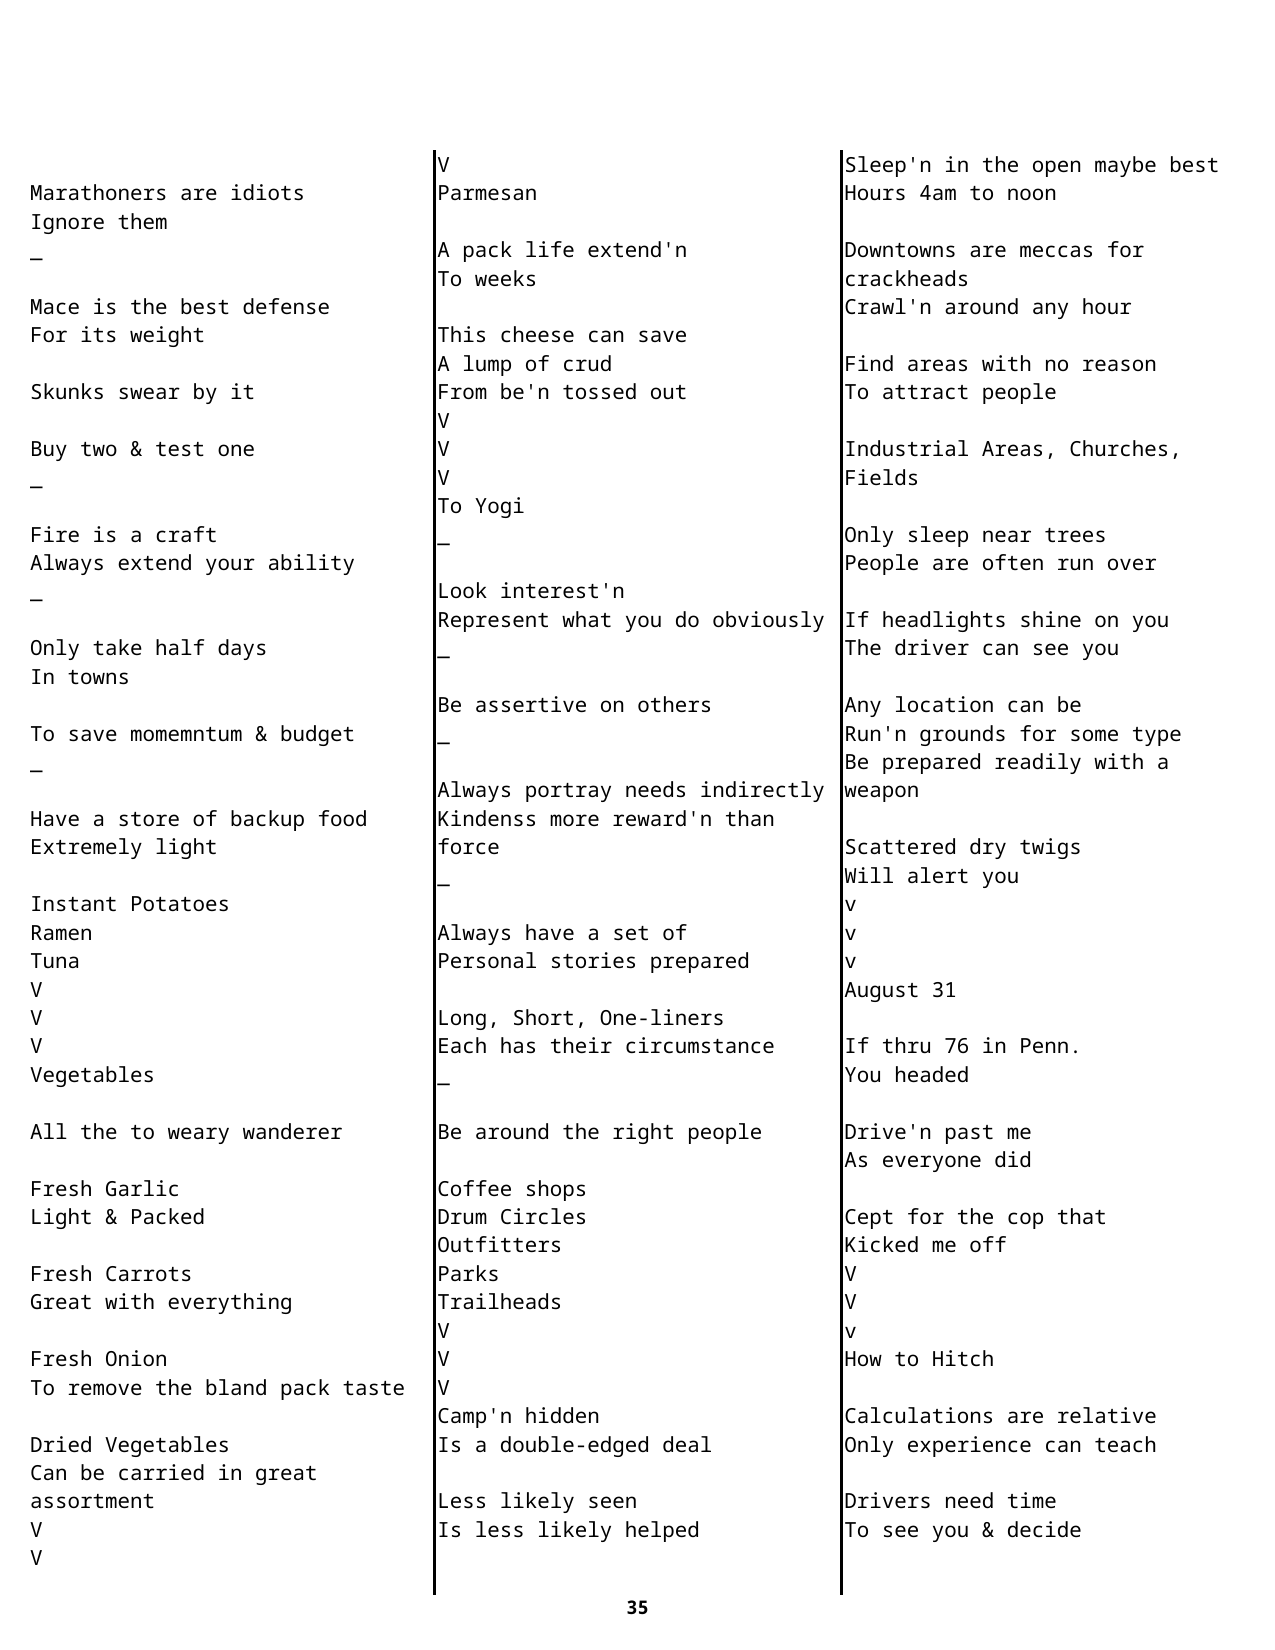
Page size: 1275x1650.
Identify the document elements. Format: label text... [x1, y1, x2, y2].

text Tuna [30, 946, 431, 975]
text Less likely seen [437, 1487, 838, 1515]
text You headed [844, 1060, 1245, 1088]
text V [437, 463, 838, 491]
text Great with everything [30, 1287, 431, 1316]
text Camp'n hidden [437, 1401, 838, 1430]
text v [844, 889, 1245, 918]
text Kicked me off [844, 1231, 1245, 1259]
text _ [437, 861, 838, 889]
text All the to weary wanderer [30, 1117, 431, 1145]
text Calculations are relative [844, 1401, 1245, 1430]
text A lump of crud [437, 349, 838, 377]
text Vegetables [30, 1060, 431, 1088]
text Sleep'n in the open maybe best [844, 150, 1245, 178]
text _ [437, 633, 838, 662]
text Be assertive on others [437, 690, 838, 719]
text Instant Potatoes [30, 889, 431, 918]
text Light & Packed [30, 1202, 431, 1231]
text As everyone did [844, 1145, 1245, 1174]
text Industrial Areas, Churches, Fields [844, 434, 1245, 491]
text V [30, 1515, 431, 1543]
text Drive'n past me [844, 1117, 1245, 1145]
text Only sleep near trees [844, 520, 1245, 548]
text Dried Vegetables [30, 1430, 431, 1458]
text From be'n tossed out [437, 377, 838, 406]
text August 31 [844, 975, 1245, 1003]
text v [844, 1316, 1245, 1344]
text V [844, 1259, 1245, 1287]
text Ignore them [30, 207, 431, 235]
text V [437, 434, 838, 463]
text V [437, 150, 838, 178]
text Represent what you do obviously [437, 605, 838, 633]
text _ [437, 520, 838, 548]
text For its weight [30, 321, 431, 349]
text In towns [30, 662, 431, 690]
text Hours 4am to noon [844, 178, 1245, 207]
text Ramen [30, 918, 431, 946]
text Downtowns are meccas for crackheads [844, 235, 1245, 292]
text Buy two & test one [30, 434, 431, 463]
text Always extend your ability [30, 548, 431, 577]
text Fresh Garlic [30, 1174, 431, 1202]
text v [844, 918, 1245, 946]
text Marathoners are idiots [30, 178, 431, 207]
text Trailheads [437, 1287, 838, 1316]
text Always portray needs indirectly [437, 776, 838, 804]
text Parks [437, 1259, 838, 1287]
text To see you & decide [844, 1515, 1245, 1543]
text Personal stories prepared [437, 946, 838, 975]
text Is less likely helped [437, 1515, 838, 1543]
text The driver can see you [844, 633, 1245, 662]
text Have a store of backup food [30, 804, 431, 832]
text _ [30, 577, 431, 605]
text To attract people [844, 377, 1245, 406]
text To remove the bland pack taste [30, 1373, 431, 1401]
text V [844, 1287, 1245, 1316]
text Mace is the best defense [30, 292, 431, 321]
text People are often run over [844, 548, 1245, 577]
text Fresh Carrots [30, 1259, 431, 1287]
text _ [30, 235, 431, 264]
text To save momemntum & budget [30, 719, 431, 747]
text Only take half days [30, 633, 431, 662]
text Drum Circles [437, 1202, 838, 1231]
text _ [437, 719, 838, 747]
text Be prepared readily with a weapon [844, 747, 1245, 804]
text _ [437, 1060, 838, 1088]
text How to Hitch [844, 1344, 1245, 1373]
text V [437, 406, 838, 434]
text If thru 76 in Penn. [844, 1032, 1245, 1060]
text Any location can be [844, 690, 1245, 719]
text _ [30, 463, 431, 491]
text Fresh Onion [30, 1344, 431, 1373]
text Is a double-edged deal [437, 1430, 838, 1458]
text Will alert you [844, 861, 1245, 889]
text This cheese can save [437, 321, 838, 349]
text Coffee shops [437, 1174, 838, 1202]
text To Yogi [437, 491, 838, 520]
text Extremely light [30, 832, 431, 861]
text Find areas with no reason [844, 349, 1245, 377]
text Run'n grounds for some type [844, 719, 1245, 747]
text V [437, 1316, 838, 1344]
text V [30, 1003, 431, 1032]
text Fire is a craft [30, 520, 431, 548]
text _ [30, 747, 431, 776]
text Cept for the cop that [844, 1202, 1245, 1231]
text Only experience can teach [844, 1430, 1245, 1458]
text V [437, 1344, 838, 1373]
text V [30, 1543, 431, 1572]
text Each has their circumstance [437, 1032, 838, 1060]
text Outfitters [437, 1231, 838, 1259]
text V [30, 975, 431, 1003]
text Parmesan [437, 178, 838, 207]
text v [844, 946, 1245, 975]
text Crawl'n around any hour [844, 292, 1245, 321]
text Scattered dry twigs [844, 832, 1245, 861]
text Look interest'n [437, 577, 838, 605]
text Drivers need time [844, 1487, 1245, 1515]
text Always have a set of [437, 918, 838, 946]
text Be around the right people [437, 1117, 838, 1145]
text Can be carried in great assortment [30, 1458, 431, 1515]
text V [437, 1373, 838, 1401]
text Long, Short, One-liners [437, 1003, 838, 1032]
text A pack life extend'n [437, 235, 838, 264]
text To weeks [437, 264, 838, 292]
text Kindenss more reward'n than force [437, 804, 838, 861]
text If headlights shine on you [844, 605, 1245, 633]
text Skunks swear by it [30, 377, 431, 406]
text V [30, 1032, 431, 1060]
